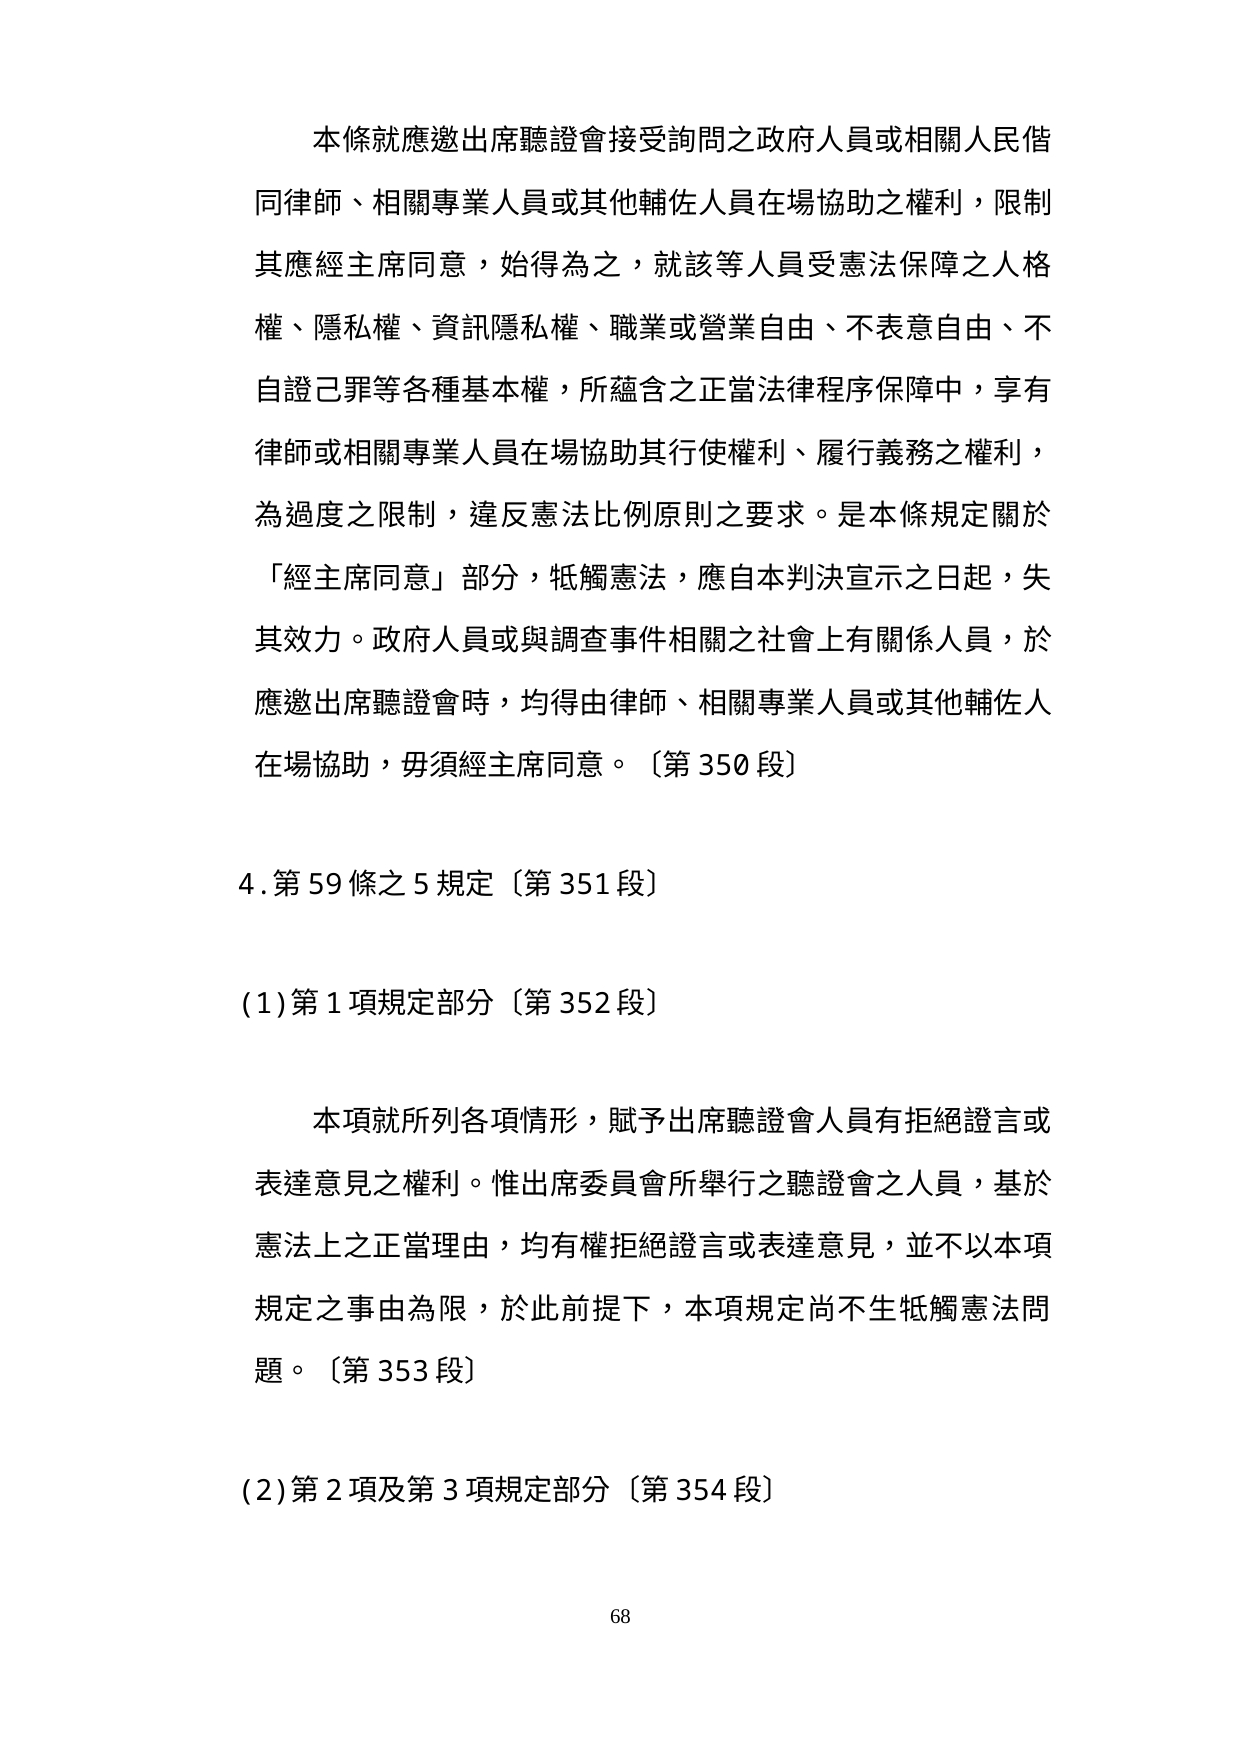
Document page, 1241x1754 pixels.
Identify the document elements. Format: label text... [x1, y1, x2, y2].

text (2)第2項及第3項規定部分〔第354段〕 [237, 1446, 1053, 1509]
text (1)第1項規定部分〔第352段〕 [237, 959, 1053, 1021]
text 本項就所列各項情形，賦予出席聽證會人員有拒絕證言或表達意見之權利。惟出席委員會所舉行之聽證會之人員，基於憲法上之正當理由，均有權拒絕證言或表達意見，並不以本項規定之事由為限，於此前提下，本項規定尚不生牴觸憲法問題。〔第353段〕 [254, 1077, 1053, 1390]
text 4.第59條之5規定〔第351段〕 [237, 840, 1053, 902]
text 本條就應邀出席聽證會接受詢問之政府人員或相關人民偕同律師、相關專業人員或其他輔佐人員在場協助之權利，限制其應經主席同意，始得為之，就該等人員受憲法保障之人格權、隱私權、資訊隱私權、職業或營業自由、不表意自由、不自證己罪等各種基本權，所蘊含之正當法律程序保障中，享有律師或相關專業人員在場協助其行使權利、履行義務之權利，為過度之限制，違反憲法比例原則之要求。是本條規定關於「經主席同意」部分，牴觸憲法，應自本判決宣示之日起，失其效力。政府人員或與調查事件相關之社會上有關係人員，於應邀出席聽證會時，均得由律師、相關專業人員或其他輔佐人在場協助，毋須經主席同意。〔第350段〕 [254, 96, 1053, 784]
